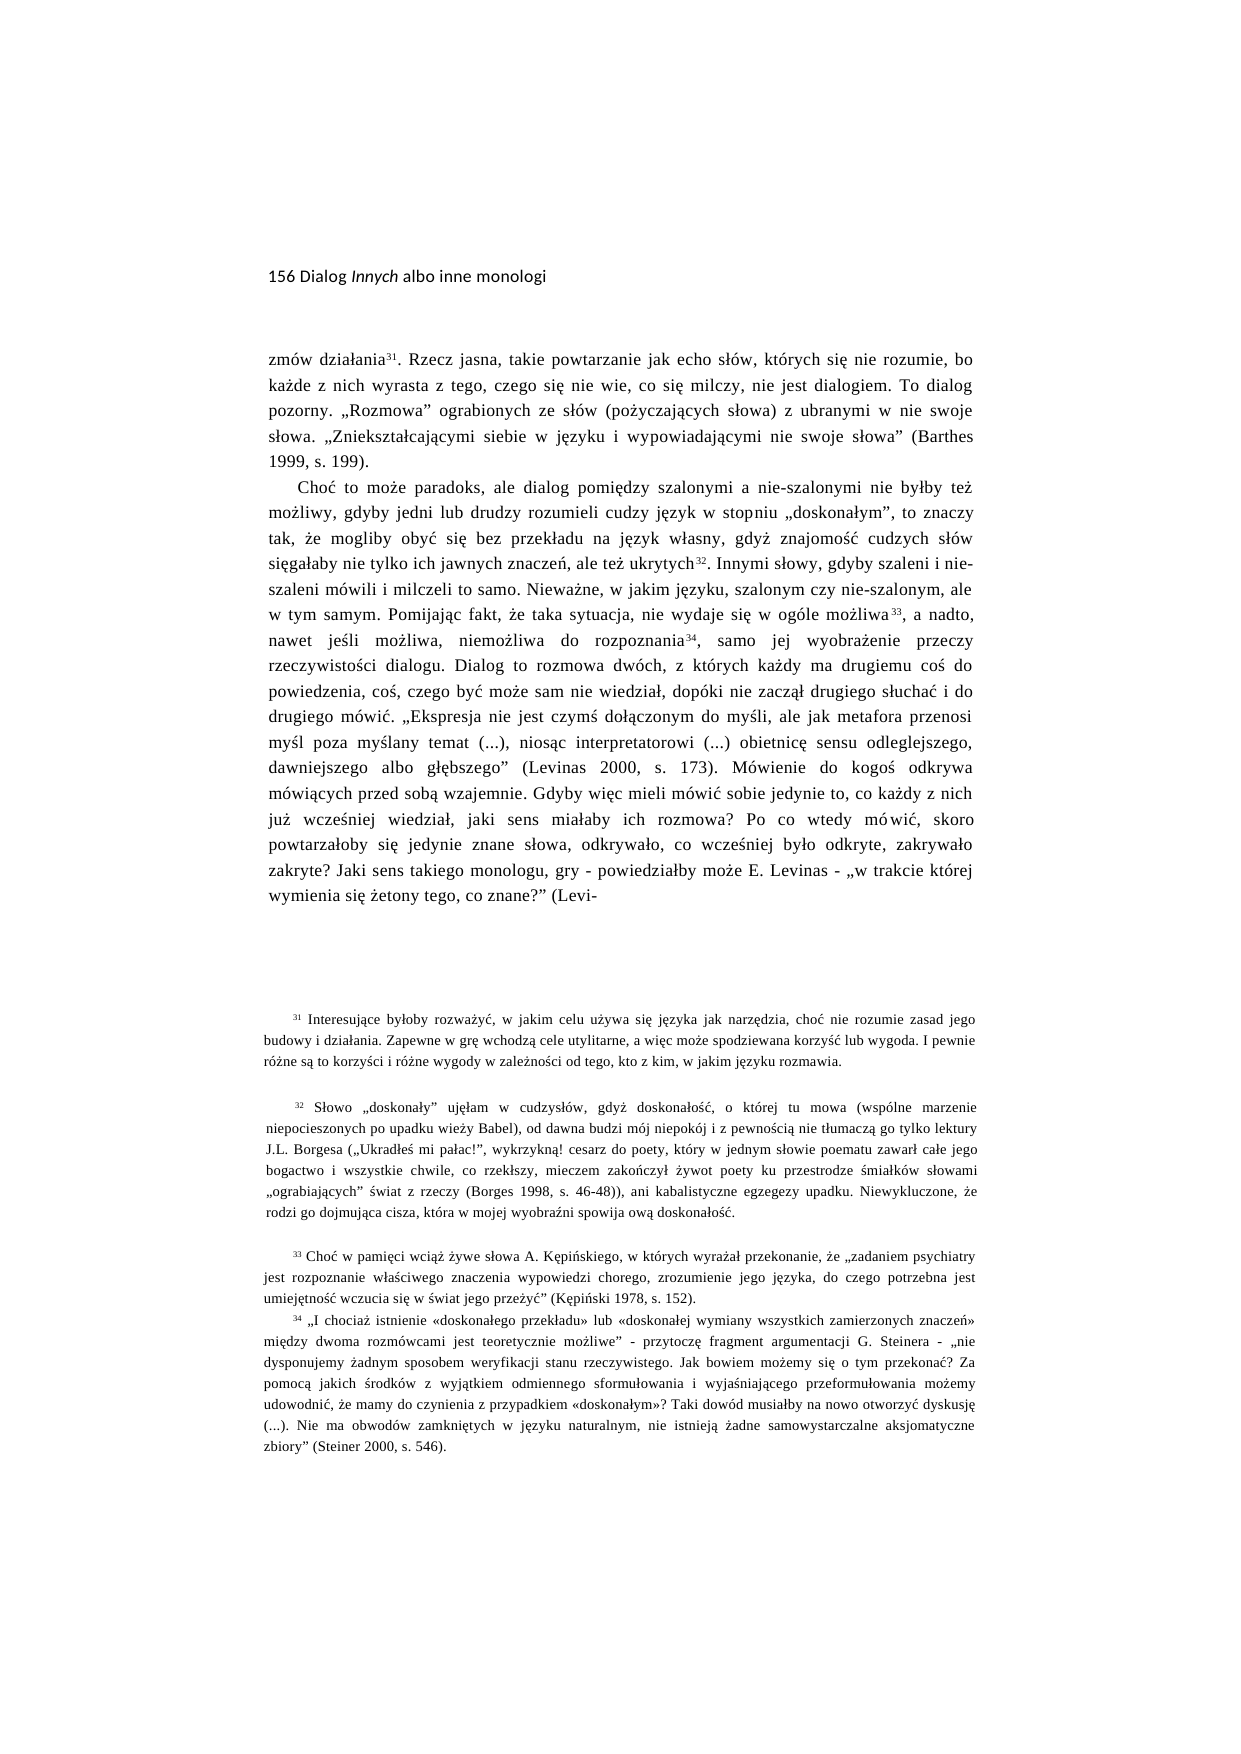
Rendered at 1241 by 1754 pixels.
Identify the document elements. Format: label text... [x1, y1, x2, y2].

text 34 „I chociaż istnienie «doskonałego przekładu» lub «doskonałej wymiany wszystkich zamierzonych znaczeń» między dwoma rozmówcami jest teoretycznie możliwe” - przytoczę fragment argumentacji G. Steinera - „nie dysponujemy żadnym sposobem weryfikacji stanu rzeczywistego. Jak bowiem możemy się o tym przekonać? Za pomocą jakich środków z wyjątkiem odmiennego sformułowania i wyjaśniającego przeformułowania możemy udowodnić, że mamy do czynienia z przypadkiem «doskonałym»? Taki dowód musiałby na nowo otworzyć dyskusję (...). Nie ma obwodów zamkniętych w języku naturalnym, nie istnieją żadne samowystarczalne aksjomatyczne zbiory” (Steiner 2000, s. 546). [264, 1308, 977, 1456]
text Choć to może paradoks, ale dialog pomiędzy szalonymi a nie-szalonymi nie byłby też możliwy, gdyby jedni lub drudzy rozumieli cudzy język w stop­niu „doskonałym”, to znaczy tak, że mogliby obyć się bez przekładu na język własny, gdyż znajomość cudzych słów sięgałaby nie tylko ich jawnych znaczeń, ale też ukrytych32. Innymi słowy, gdyby szaleni i nie-szaleni mówili i milczeli to samo. Nieważne, w jakim języku, szalonym czy nie-szalonym, ale w tym sa­mym. Pomijając fakt, że taka sytuacja, nie wydaje się w ogóle możliwa33, a nad­to, nawet jeśli możliwa, niemożliwa do rozpoznania34, samo jej wyobrażenie przeczy rzeczywistości dialogu. Dialog to rozmowa dwóch, z których każdy ma drugiemu coś do powiedzenia, coś, czego być może sam nie wiedział, dopóki nie zaczął drugiego słuchać i do drugiego mówić. „Ekspresja nie jest czymś dołączonym do myśli, ale jak metafora przenosi myśl poza myślany temat (...), niosąc interpretatorowi (...) obietnicę sensu odleglejszego, dawniejszego albo głębszego” (Levinas 2000, s. 173). Mówienie do kogoś odkrywa mówiących przed sobą wzajemnie. Gdyby więc mieli mówić sobie jedynie to, co każdy z nich już wcześniej wiedział, jaki sens miałaby ich rozmowa? Po co wtedy mó­wić, skoro powtarzałoby się jedynie znane słowa, odkrywało, co wcześniej było odkryte, zakrywało zakryte? Jaki sens takiego monologu, gry - powiedziałby może E. Levinas - „w trakcie której wymienia się żetony tego, co znane?” (Levi- [268, 473, 974, 907]
text 33 Choć w pamięci wciąż żywe słowa A. Kępińskiego, w których wyrażał przekonanie, że „zadaniem psychiatry jest rozpoznanie właściwego znaczenia wypowiedzi chorego, zrozumienie jego języka, do czego potrzebna jest umiejętność wczucia się w świat jego przeżyć” (Kępiński 1978, s. 152). [264, 1245, 977, 1308]
text zmów działania31. Rzecz jasna, takie powtarzanie jak echo słów, których się nie rozumie, bo każde z nich wyrasta z tego, czego się nie wie, co się milczy, nie jest dialogiem. To dialog pozorny. „Rozmowa” ograbionych ze słów (pożyczających słowa) z ubranymi w nie swoje słowa. „Zniekształcającymi siebie w języku i wy­powiadającymi nie swoje słowa” (Barthes 1999, s. 199). [268, 345, 974, 473]
text 31 Interesujące byłoby rozważyć, w jakim celu używa się języka jak narzędzia, choć nie rozumie zasad jego budowy i działania. Zapewne w grę wchodzą cele utylitarne, a więc może spodziewana korzyść lub wygoda. I pewnie różne są to korzyści i różne wygody w zależności od tego, kto z kim, w jakim języku rozmawia. [264, 1008, 977, 1071]
text 32 Słowo „doskonały” ujęłam w cudzysłów, gdyż doskonałość, o której tu mowa (wspólne marzenie niepocieszonych po upadku wieży Babel), od dawna budzi mój niepokój i z pewnością nie tłumaczą go tylko lektury J.L. Borgesa („Ukradłeś mi pałac!”, wykrzykną! cesarz do poety, który w jednym słowie poematu zawarł całe jego bogactwo i wszystkie chwile, co rzekłszy, mieczem zakończył żywot poety ku przestrodze śmiałków słowami „ograbiających” świat z rzeczy (Borges 1998, s. 46-48)), ani kabalistyczne egzegezy upadku. Niewykluczone, że rodzi go dojmująca cisza, która w mojej wyobraźni spowija ową doskonałość. [266, 1096, 979, 1222]
text 156 Dialog Innych albo inne monologi [268, 268, 606, 286]
